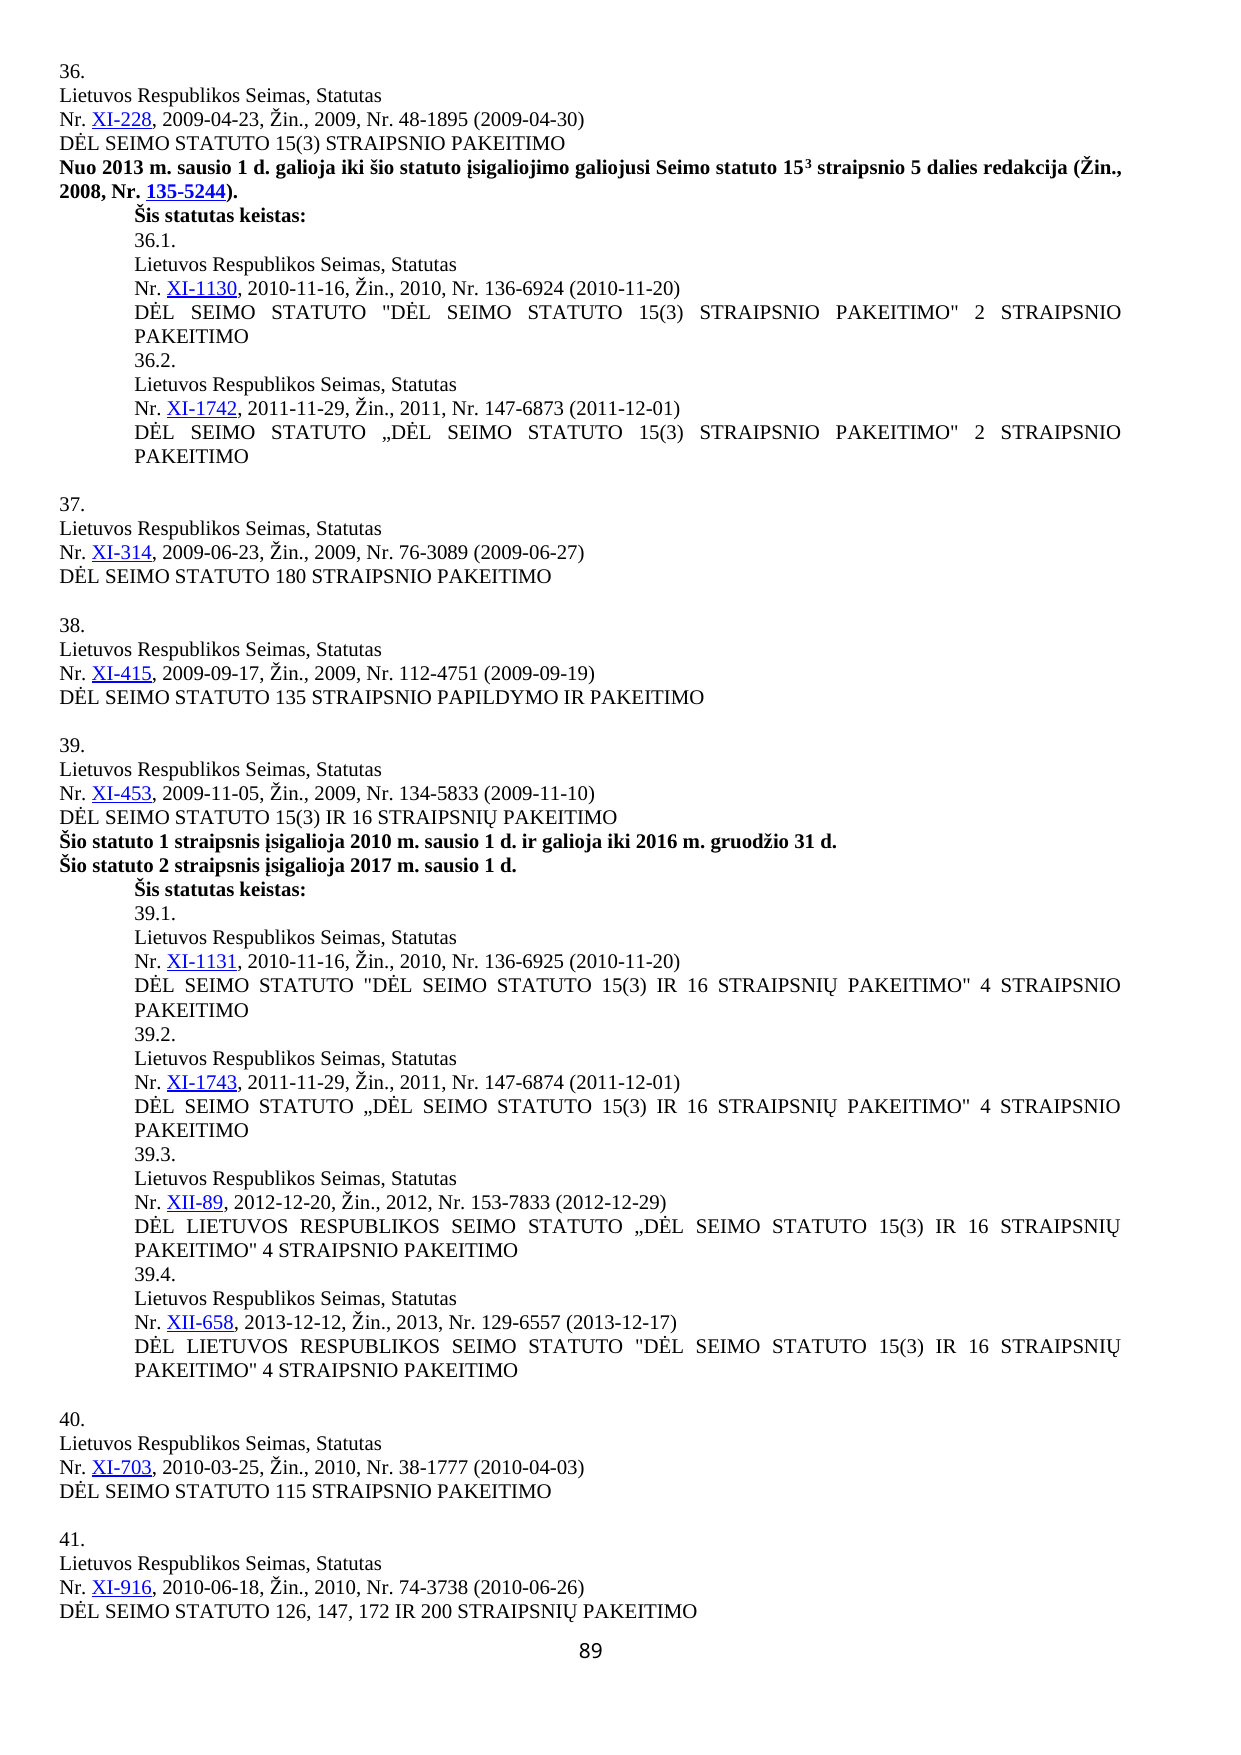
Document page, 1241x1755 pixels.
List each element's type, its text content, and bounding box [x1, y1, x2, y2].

text 39.4. [59, 1262, 1122, 1286]
text Lietuvos Respublikos Seimas, Statutas [59, 1166, 1122, 1190]
text Nr. XI-1743, 2011-11-29, Žin., 2011, Nr. 147-6874 (2011-12-01) [59, 1070, 1122, 1094]
text 39.1. [59, 901, 1122, 925]
text Nr. XI-314, 2009-06-23, Žin., 2009, Nr. 76-3089 (2009-06-27) [59, 540, 1122, 564]
text Nr. XI-1131, 2010-11-16, Žin., 2010, Nr. 136-6925 (2010-11-20) [59, 949, 1122, 973]
text 38. [59, 612, 1122, 637]
text 36. [59, 59, 1122, 83]
text DĖL LIETUVOS RESPUBLIKOS SEIMO STATUTO „DĖL SEIMO STATUTO 15(3) IR 16 STRAIPSNIŲ PAKEITIMO" 4 STRAIPSNIO PAKEITIMO [134, 1214, 1122, 1262]
text Lietuvos Respublikos Seimas, Statutas [59, 757, 1122, 781]
text 39.2. [59, 1022, 1122, 1046]
text Nr. XI-703, 2010-03-25, Žin., 2010, Nr. 38-1777 (2010-04-03) [59, 1455, 1122, 1479]
text Lietuvos Respublikos Seimas, Statutas [59, 252, 1122, 276]
text Nr. XI-228, 2009-04-23, Žin., 2009, Nr. 48-1895 (2009-04-30) [59, 107, 1122, 131]
text Nr. XII-658, 2013-12-12, Žin., 2013, Nr. 129-6557 (2013-12-17) [59, 1310, 1122, 1334]
text DĖL LIETUVOS RESPUBLIKOS SEIMO STATUTO "DĖL SEIMO STATUTO 15(3) IR 16 STRAIPSNIŲ PAKEITIMO" 4 STRAIPSNIO PAKEITIMO [134, 1334, 1122, 1382]
text Lietuvos Respublikos Seimas, Statutas [59, 1431, 1122, 1455]
text DĖL SEIMO STATUTO 15(3) STRAIPSNIO PAKEITIMO [59, 131, 1122, 155]
text Šio statuto 1 straipsnis įsigalioja 2010 m. sausio 1 d. ir galioja iki 2016 m. gruodžio 31 d. [59, 829, 1122, 853]
text 39. [59, 733, 1122, 757]
text 36.2. [59, 348, 1122, 372]
text Šis statutas keistas: [59, 877, 1122, 901]
text Nr. XI-916, 2010-06-18, Žin., 2010, Nr. 74-3738 (2010-06-26) [59, 1575, 1122, 1599]
text 37. [59, 492, 1122, 516]
text 39.3. [59, 1142, 1122, 1166]
text Lietuvos Respublikos Seimas, Statutas [59, 83, 1122, 107]
text DĖL SEIMO STATUTO 180 STRAIPSNIO PAKEITIMO [59, 564, 1122, 588]
text 40. [59, 1407, 1122, 1431]
text DĖL SEIMO STATUTO 135 STRAIPSNIO PAPILDYMO IR PAKEITIMO [59, 685, 1122, 709]
text Lietuvos Respublikos Seimas, Statutas [59, 372, 1122, 396]
text Lietuvos Respublikos Seimas, Statutas [59, 1551, 1122, 1575]
text Nr. XI-415, 2009-09-17, Žin., 2009, Nr. 112-4751 (2009-09-19) [59, 661, 1122, 685]
text Nr. XI-1130, 2010-11-16, Žin., 2010, Nr. 136-6924 (2010-11-20) [59, 276, 1122, 300]
text Lietuvos Respublikos Seimas, Statutas [59, 925, 1122, 949]
text DĖL SEIMO STATUTO "DĖL SEIMO STATUTO 15(3) IR 16 STRAIPSNIŲ PAKEITIMO" 4 STRAIPSNIO PAKEITIMO [134, 973, 1122, 1022]
text Nuo 2013 m. sausio 1 d. galioja iki šio statuto įsigaliojimo galiojusi Seimo statuto 153 straipsnio 5 dalies redakcija (Žin., 2008, Nr. 135-5244). [59, 155, 1122, 203]
text Šio statuto 2 straipsnis įsigalioja 2017 m. sausio 1 d. [59, 853, 1122, 877]
text Šis statutas keistas: [59, 203, 1122, 227]
text Nr. XII-89, 2012-12-20, Žin., 2012, Nr. 153-7833 (2012-12-29) [59, 1190, 1122, 1214]
text 36.1. [59, 227, 1122, 252]
text Lietuvos Respublikos Seimas, Statutas [59, 1286, 1122, 1310]
text DĖL SEIMO STATUTO „DĖL SEIMO STATUTO 15(3) IR 16 STRAIPSNIŲ PAKEITIMO" 4 STRAIPSNIO PAKEITIMO [134, 1094, 1122, 1142]
text Nr. XI-1742, 2011-11-29, Žin., 2011, Nr. 147-6873 (2011-12-01) [59, 396, 1122, 420]
text DĖL SEIMO STATUTO 115 STRAIPSNIO PAKEITIMO [59, 1479, 1122, 1503]
text Lietuvos Respublikos Seimas, Statutas [59, 516, 1122, 540]
text Lietuvos Respublikos Seimas, Statutas [59, 1046, 1122, 1070]
text DĖL SEIMO STATUTO 15(3) IR 16 STRAIPSNIŲ PAKEITIMO [59, 805, 1122, 829]
text DĖL SEIMO STATUTO "DĖL SEIMO STATUTO 15(3) STRAIPSNIO PAKEITIMO" 2 STRAIPSNIO PAKEITIMO [134, 300, 1122, 348]
text 41. [59, 1527, 1122, 1551]
text DĖL SEIMO STATUTO „DĖL SEIMO STATUTO 15(3) STRAIPSNIO PAKEITIMO" 2 STRAIPSNIO PAKEITIMO [134, 420, 1122, 468]
text Lietuvos Respublikos Seimas, Statutas [59, 637, 1122, 661]
text DĖL SEIMO STATUTO 126, 147, 172 IR 200 STRAIPSNIŲ PAKEITIMO [59, 1599, 1122, 1623]
text Nr. XI-453, 2009-11-05, Žin., 2009, Nr. 134-5833 (2009-11-10) [59, 781, 1122, 805]
